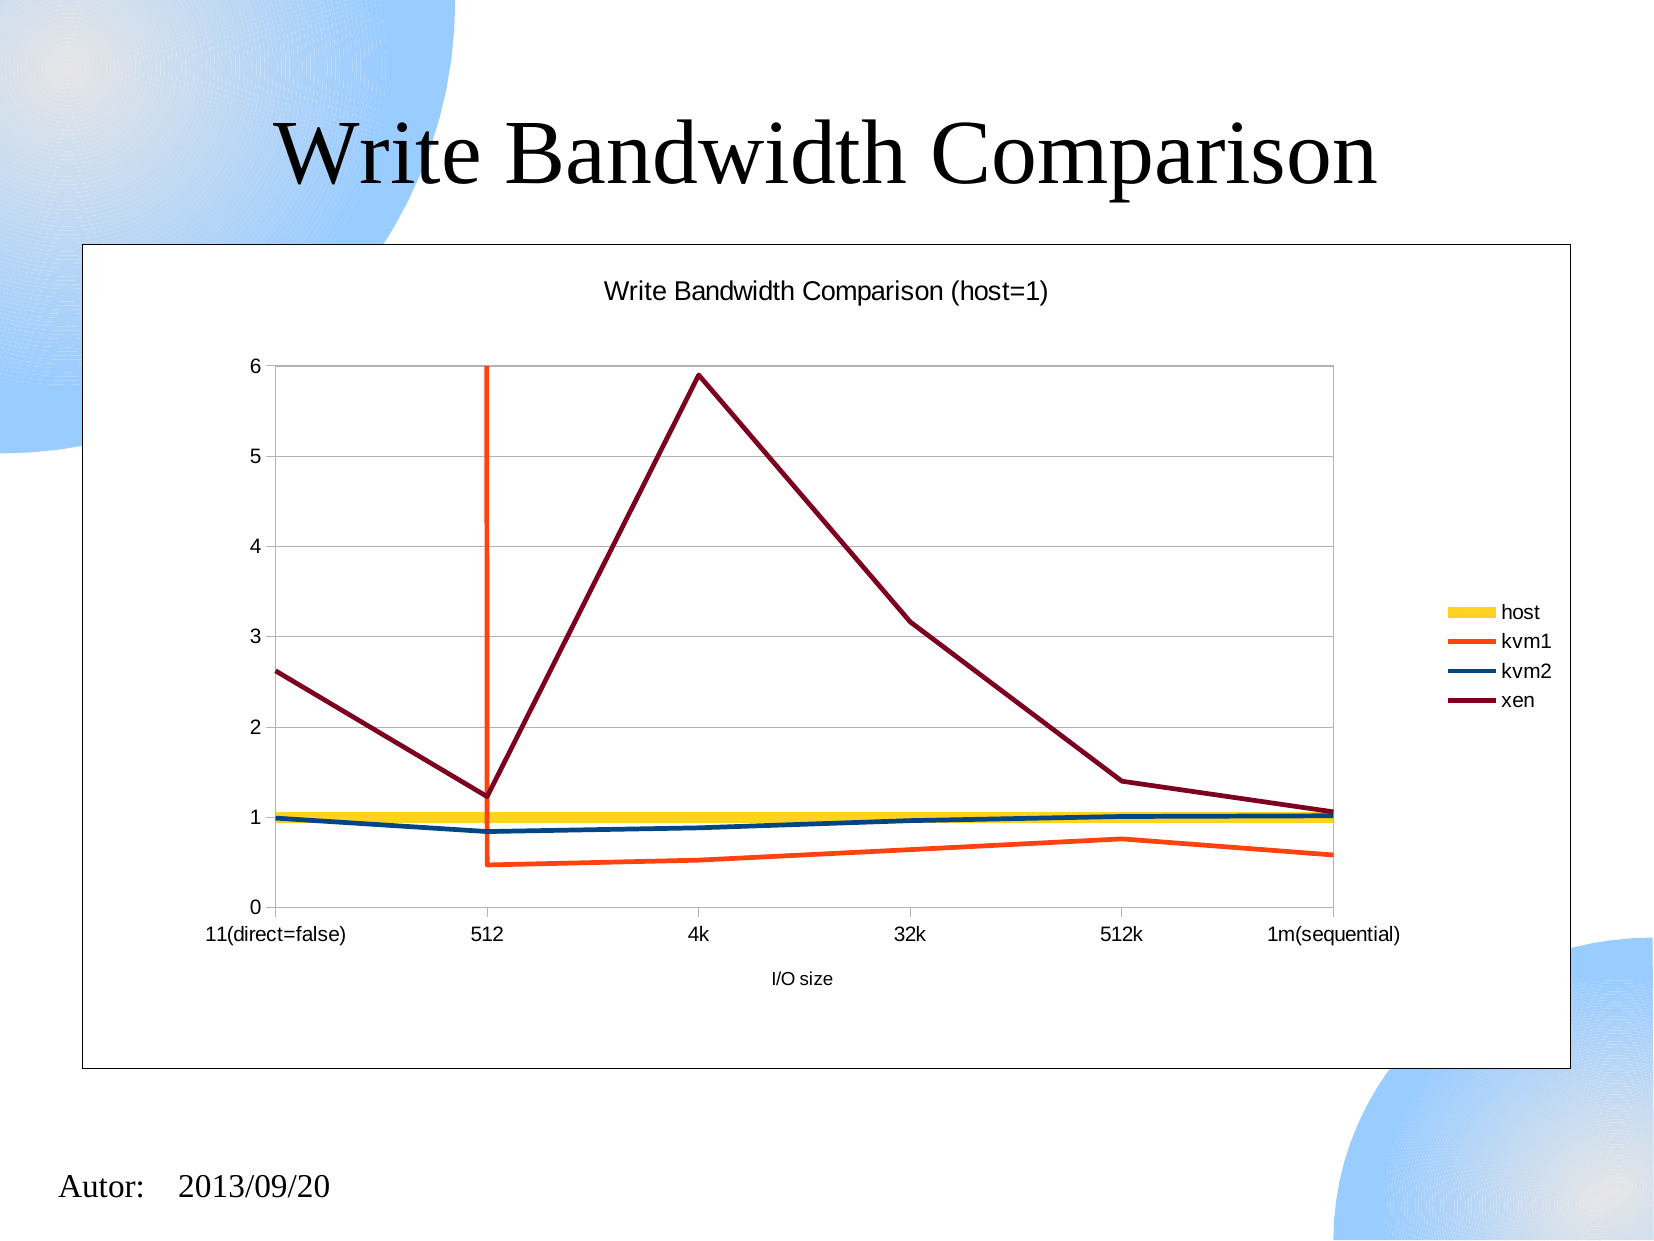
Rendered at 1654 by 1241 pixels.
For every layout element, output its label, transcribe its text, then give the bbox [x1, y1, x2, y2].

chart [82, 244, 1571, 1069]
title Write Bandwidth Comparison [82, 49, 1571, 244]
